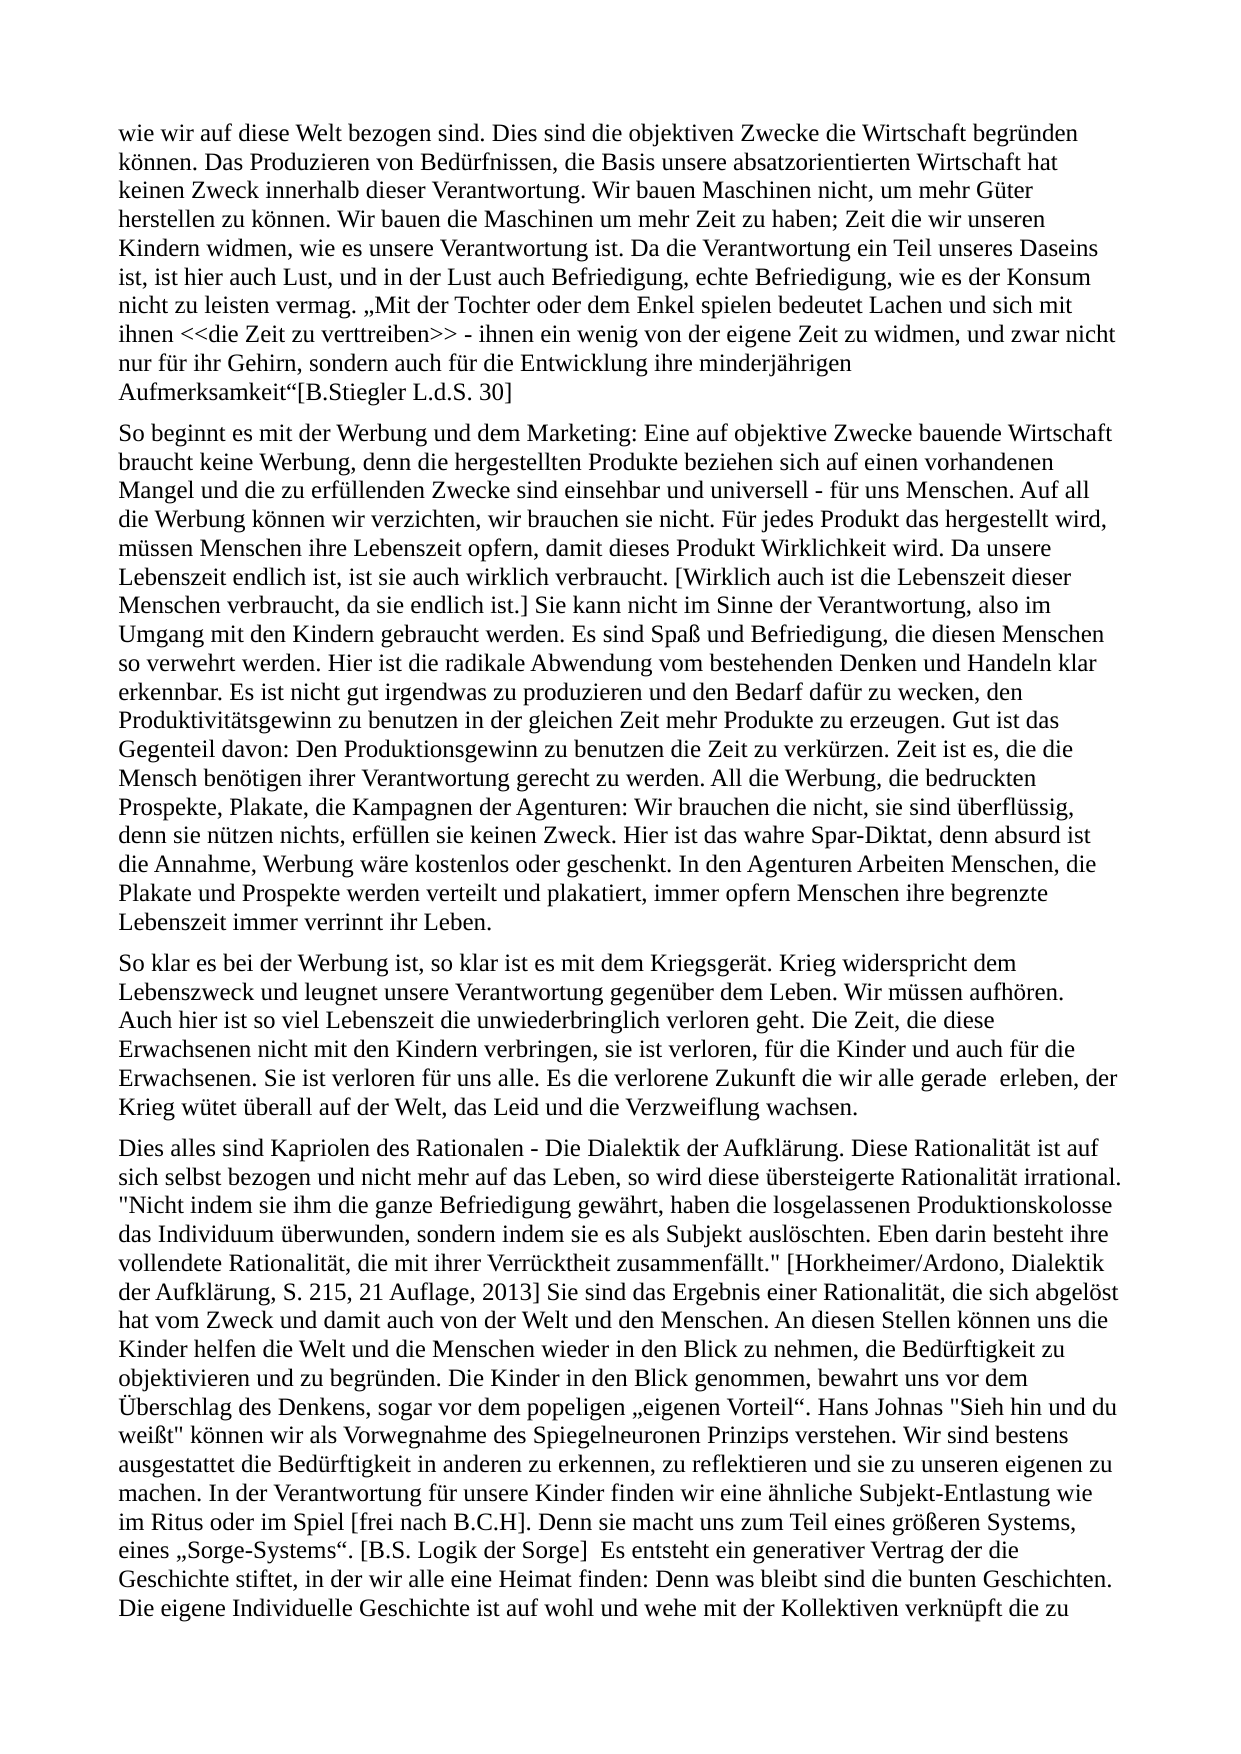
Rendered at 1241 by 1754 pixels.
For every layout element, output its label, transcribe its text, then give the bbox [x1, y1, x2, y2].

text So beginnt es mit der Werbung und dem Marketing: Eine auf objektive Zwecke bauende Wirtschaft braucht keine Werbung, denn die hergestellten Produkte beziehen sich auf einen vorhandenen Mangel und die zu erfüllenden Zwecke sind einsehbar und universell - für uns Menschen. Auf all die Werbung können wir verzichten, wir brauchen sie nicht. Für jedes Produkt das hergestellt wird, müssen Menschen ihre Lebenszeit opfern, damit dieses Produkt Wirklichkeit wird. Da unsere Lebenszeit endlich ist, ist sie auch wirklich verbraucht. [Wirklich auch ist die Lebenszeit dieser Menschen verbraucht, da sie endlich ist.] Sie kann nicht im Sinne der Verantwortung, also im Umgang mit den Kindern gebraucht werden. Es sind Spaß und Befriedigung, die diesen Menschen so verwehrt werden. Hier ist die radikale Abwendung vom bestehenden Denken und Handeln klar erkennbar. Es ist nicht gut irgendwas zu produzieren und den Bedarf dafür zu wecken, den Produktivitätsgewinn zu benutzen in der gleichen Zeit mehr Produkte zu erzeugen. Gut ist das Gegenteil davon: Den Produktionsgewinn zu benutzen die Zeit zu verkürzen. Zeit ist es, die die Mensch benötigen ihrer Verantwortung gerecht zu werden. All die Werbung, die bedruckten Prospekte, Plakate, die Kampagnen der Agenturen: Wir brauchen die nicht, sie sind überflüssig, denn sie nützen nichts, erfüllen sie keinen Zweck. Hier ist das wahre Spar-Diktat, denn absurd ist die Annahme, Werbung wäre kostenlos oder geschenkt. In den Agenturen Arbeiten Menschen, die Plakate und Prospekte werden verteilt und plakatiert, immer opfern Menschen ihre begrenzte Lebenszeit immer verrinnt ihr Leben. [118, 418, 1122, 936]
text wie wir auf diese Welt bezogen sind. Dies sind die objektiven Zwecke die Wirtschaft begründen können. Das Produzieren von Bedürfnissen, die Basis unsere absatzorientierten Wirtschaft hat keinen Zweck innerhalb dieser Verantwortung. Wir bauen Maschinen nicht, um mehr Güter herstellen zu können. Wir bauen die Maschinen um mehr Zeit zu haben; Zeit die wir unseren Kindern widmen, wie es unsere Verantwortung ist. Da die Verantwortung ein Teil unseres Daseins ist, ist hier auch Lust, und in der Lust auch Befriedigung, echte Befriedigung, wie es der Konsum nicht zu leisten vermag. „Mit der Tochter oder dem Enkel spielen bedeutet Lachen und sich mit ihnen <<die Zeit zu verttreiben>> - ihnen ein wenig von der eigene Zeit zu widmen, und zwar nicht nur für ihr Gehirn, sondern auch für die Entwicklung ihre minderjährigen Aufmerksamkeit“[B.Stiegler L.d.S. 30] [118, 118, 1122, 406]
text Dies alles sind Kapriolen des Rationalen - Die Dialektik der Aufklärung. Diese Rationalität ist auf sich selbst bezogen und nicht mehr auf das Leben, so wird diese übersteigerte Rationalität irrational. "Nicht indem sie ihm die ganze Befriedigung gewährt, haben die losgelassenen Produktionskolosse das Individuum überwunden, sondern indem sie es als Subjekt auslöschten. Eben darin besteht ihre vollendete Rationalität, die mit ihrer Verrücktheit zusammenfällt." [Horkheimer/Ardono, Dialektik der Aufklärung, S. 215, 21 Auflage, 2013] Sie sind das Ergebnis einer Rationalität, die sich abgelöst hat vom Zweck und damit auch von der Welt und den Menschen. An diesen Stellen können uns die Kinder helfen die Welt und die Menschen wieder in den Blick zu nehmen, die Bedürftigkeit zu objektivieren und zu begründen. Die Kinder in den Blick genommen, bewahrt uns vor dem Überschlag des Denkens, sogar vor dem popeligen „eigenen Vorteil“. Hans Johnas "Sieh hin und du weißt" können wir als Vorwegnahme des Spiegelneuronen Prinzips verstehen. Wir sind bestens ausgestattet die Bedürftigkeit in anderen zu erkennen, zu reflektieren und sie zu unseren eigenen zu machen. In der Verantwortung für unsere Kinder finden wir eine ähnliche Subjekt-Entlastung wie im Ritus oder im Spiel [frei nach B.C.H]. Denn sie macht uns zum Teil eines größeren Systems, eines „Sorge-Systems“. [B.S. Logik der Sorge] Es entsteht ein generativer Vertrag der die Geschichte stiftet, in der wir alle eine Heimat finden: Denn was bleibt sind die bunten Geschichten. Die eigene Individuelle Geschichte ist auf wohl und wehe mit der Kollektiven verknüpft die zu [118, 1133, 1122, 1622]
text So klar es bei der Werbung ist, so klar ist es mit dem Kriegsgerät. Krieg widerspricht dem Lebenszweck und leugnet unsere Verantwortung gegenüber dem Leben. Wir müssen aufhören. Auch hier ist so viel Lebenszeit die unwiederbringlich verloren geht. Die Zeit, die diese Erwachsenen nicht mit den Kindern verbringen, sie ist verloren, für die Kinder und auch für die Erwachsenen. Sie ist verloren für uns alle. Es die verlorene Zukunft die wir alle gerade erleben, der Krieg wütet überall auf der Welt, das Leid und die Verzweiflung wachsen. [118, 948, 1122, 1121]
